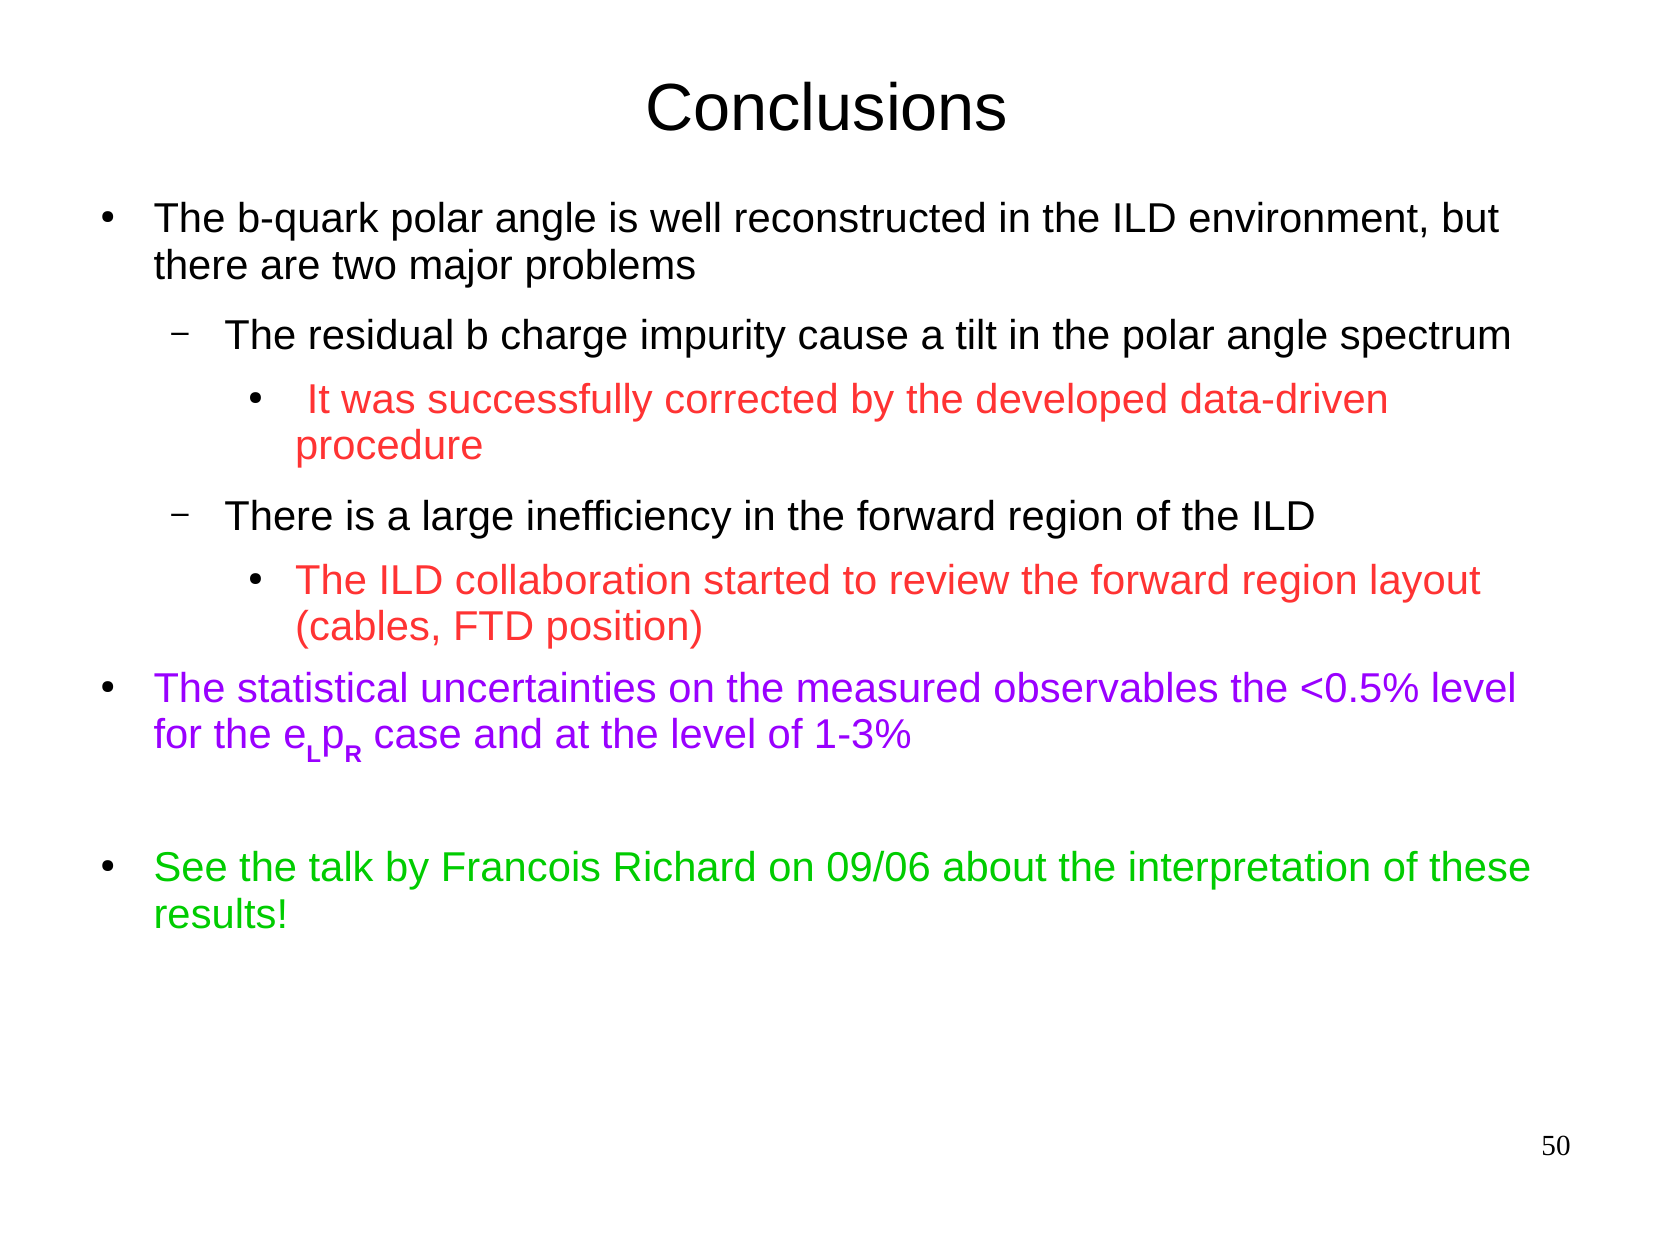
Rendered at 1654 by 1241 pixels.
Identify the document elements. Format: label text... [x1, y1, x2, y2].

list The b-quark polar angle is well reconstructed in the ILD environment, but there are two major problems The residual b charge impurity cause a tilt in the polar angle spectrum It was successfully corrected by the developed data-driven procedure There is a large inefficiency in the forward region of the ILD The ILD collaboration started to review the forward region layout (cables, FTD position) The statistical uncertainties on the measured observables the <0.5% level for the eLpR case and at the level of 1-3% See the talk by Francois Richard on 09/06 about the interpretation of these results! [82, 195, 1571, 1171]
title Conclusions [82, 49, 1571, 166]
